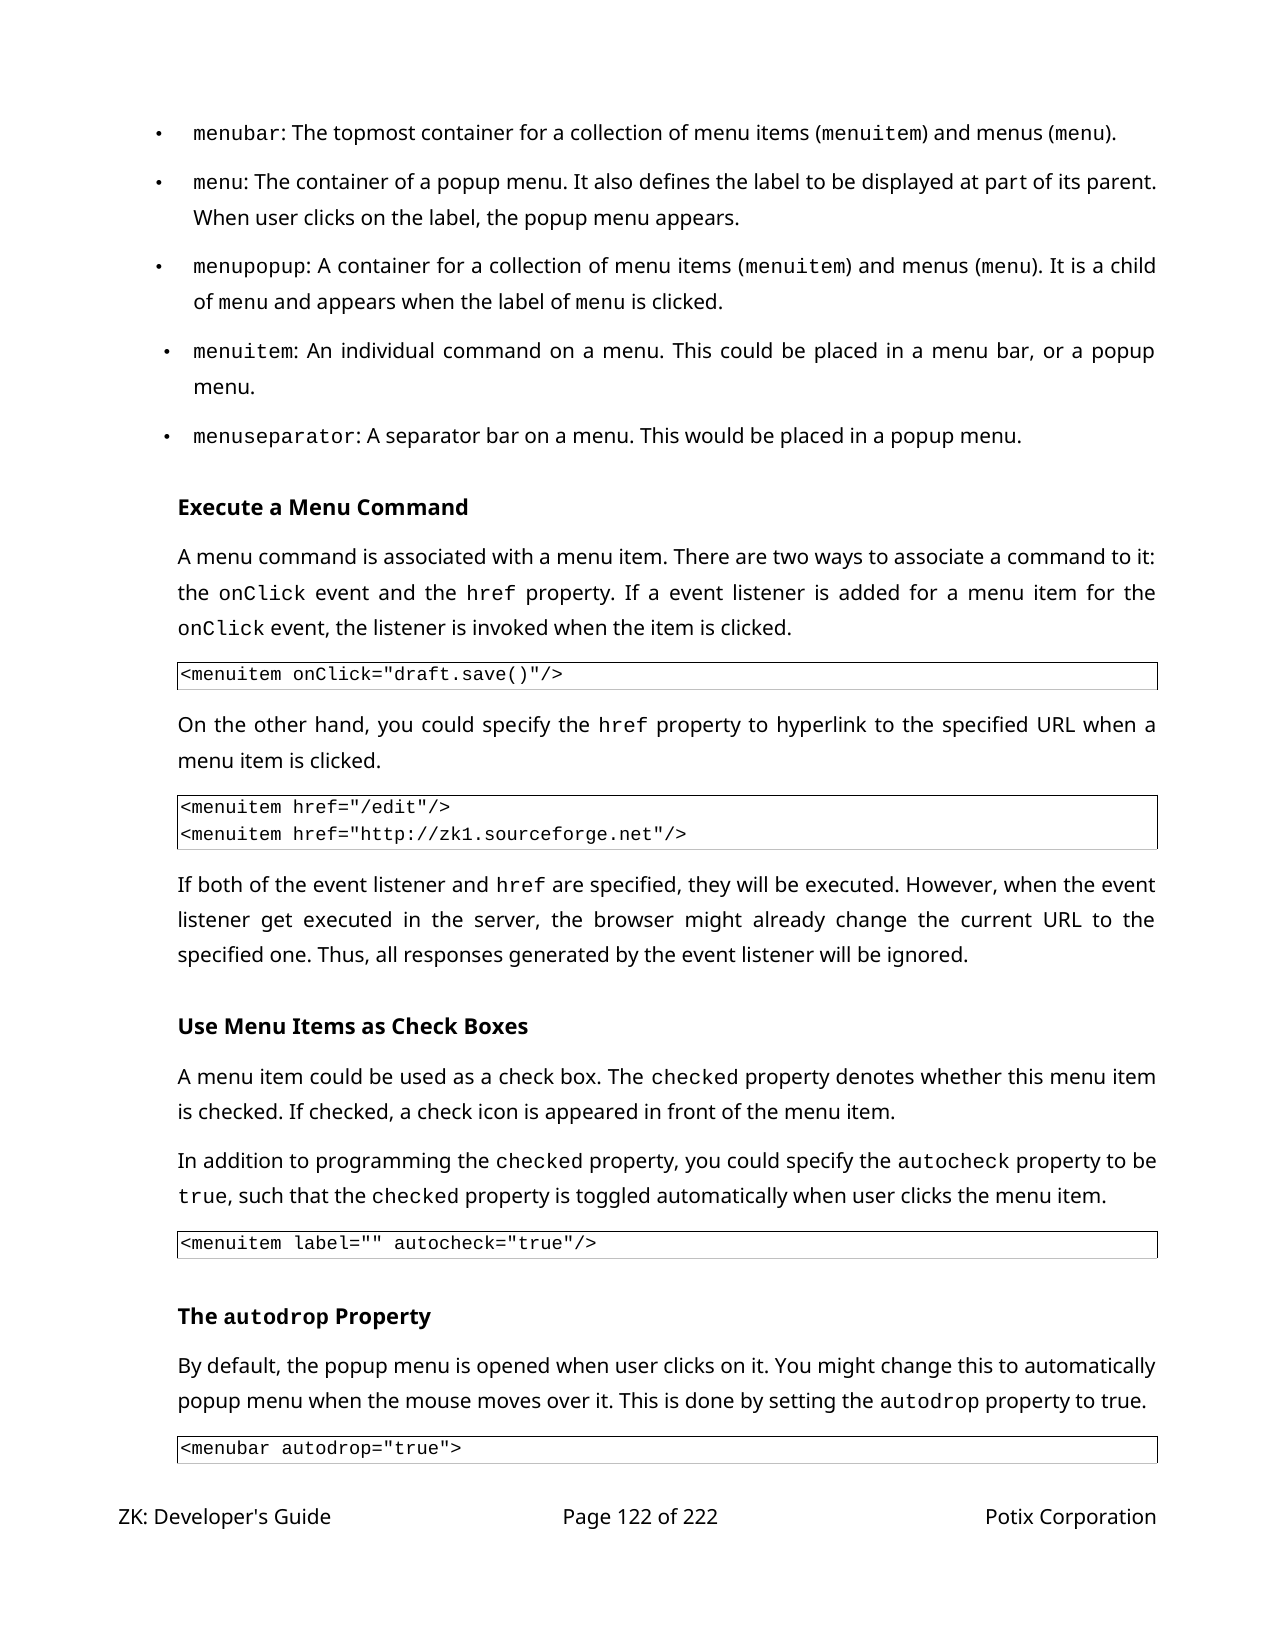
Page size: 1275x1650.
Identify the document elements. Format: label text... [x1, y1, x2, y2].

text <menuitem href="/edit"/> [178, 796, 1157, 819]
text <menubar autodrop="true"> [178, 1437, 1157, 1463]
text In addition to programming the checked property, you could specify the autocheck property to be true, such that the checked property is toggled automatically when user clicks the menu item. [177, 1146, 1157, 1210]
text By default, the popup menu is opened when user clicks on it. You might change this to automatically popup menu when the mouse moves over it. This is done by setting the autodrop property to true. [177, 1351, 1157, 1415]
text If both of the event listener and href are specified, they will be executed. However, when the event listener get executed in the server, the browser might already change the current URL to the specified one. Thus, all responses generated by the event listener will be ignored. [177, 870, 1157, 969]
text On the other hand, you could specify the href property to hyperlink to the specified URL when a menu item is clicked. [177, 710, 1157, 774]
list menuitem: An individual command on a menu. This could be placed in a menu bar, or a popup menu. [164, 336, 1157, 400]
list menu: The container of a popup menu. It also defines the label to be displayed at part of its parent. When user clicks on the label, the popup menu appears. [156, 167, 1157, 231]
text <menuitem label="" autocheck="true"/> [178, 1232, 1157, 1258]
text <menuitem href="http://zk1.sourceforge.net"/> [178, 822, 1157, 849]
subtitle Execute a Menu Command [177, 492, 1157, 522]
text A menu command is associated with a menu item. There are two ways to associate a command to it: the onClick event and the href property. If a event listener is added for a menu item for the onClick event, the listener is invoked when the item is clicked. [177, 542, 1157, 642]
text A menu item could be used as a check box. The checked property denotes whether this menu item is checked. If checked, a check icon is appeared in front of the menu item. [177, 1062, 1157, 1126]
list menubar: The topmost container for a collection of menu items (menuitem) and menus (menu). [156, 118, 1157, 147]
list menupopup: A container for a collection of menu items (menuitem) and menus (menu). It is a child of menu and appears when the label of menu is clicked. [156, 252, 1157, 316]
text <menuitem onClick="draft.save()"/> [178, 663, 1157, 689]
subtitle The autodrop Property [177, 1301, 1157, 1331]
list menuseparator: A separator bar on a menu. This would be placed in a popup menu. [164, 421, 1157, 449]
subtitle Use Menu Items as Check Boxes [177, 1011, 1157, 1041]
